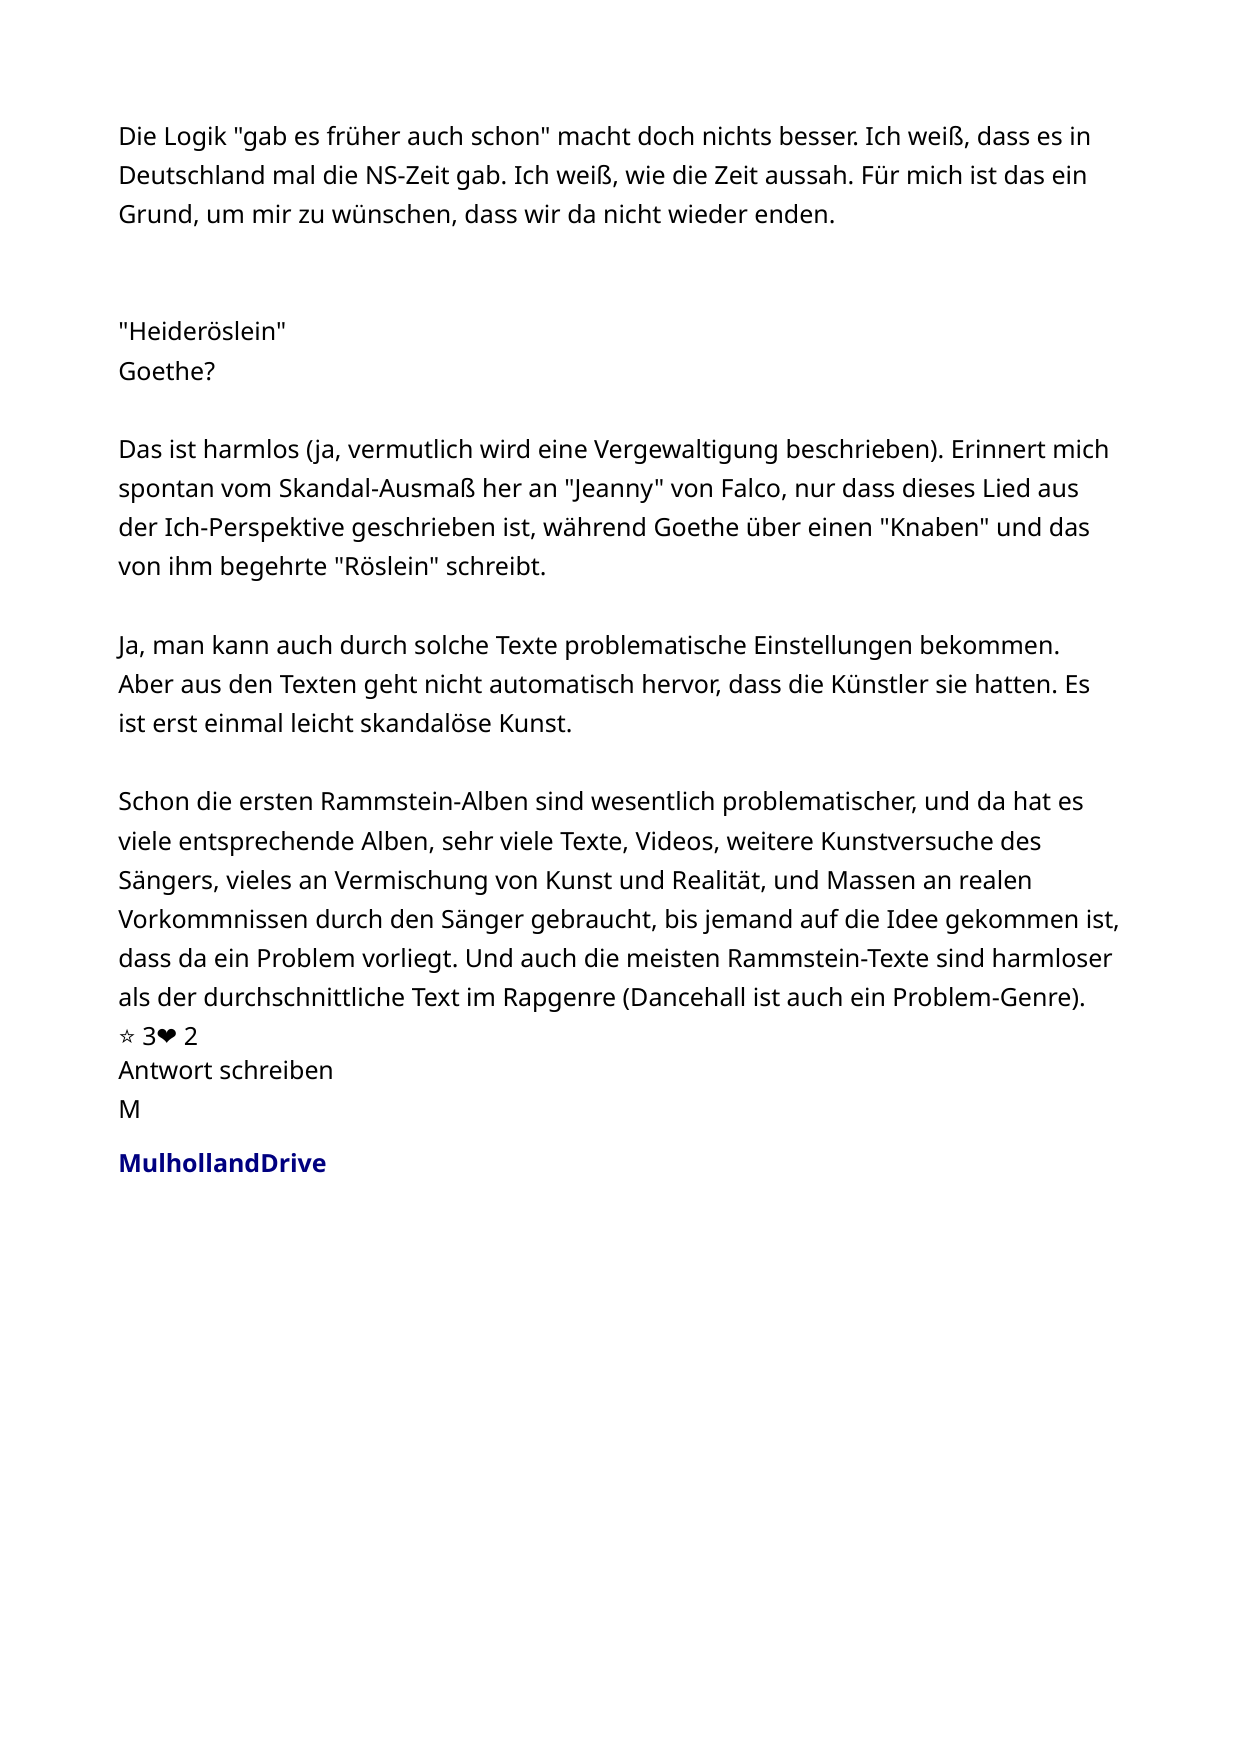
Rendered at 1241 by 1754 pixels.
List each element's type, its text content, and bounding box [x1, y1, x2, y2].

text Antwort schreiben [118, 1053, 1122, 1087]
subtitle MulhollandDrive [118, 1146, 1122, 1180]
text ⭐️ 3❤️ 2 [118, 1019, 1122, 1053]
text Die Logik "gab es früher auch schon" macht doch nichts besser. Ich weiß, dass es in Deutschland mal die NS-Zeit gab. Ich weiß, wie die Zeit aussah. Für mich ist das ein Grund, um mir zu wünschen, dass wir da nicht wieder enden. "Heideröslein" Goethe? Das ist harmlos (ja, vermutlich wird eine Vergewaltigung beschrieben). Erinnert mich spontan vom Skandal-Ausmaß her an "Jeanny" von Falco, nur dass dieses Lied aus der Ich-Perspektive geschrieben ist, während Goethe über einen "Knaben" und das von ihm begehrte "Röslein" schreibt. Ja, man kann auch durch solche Texte problematische Einstellungen bekommen. Aber aus den Texten geht nicht automatisch hervor, dass die Künstler sie hatten. Es ist erst einmal leicht skandalöse Kunst. Schon die ersten Rammstein-Alben sind wesentlich problematischer, und da hat es viele entsprechende Alben, sehr viele Texte, Videos, weitere Kunstversuche des Sängers, vieles an Vermischung von Kunst und Realität, und Massen an realen Vorkommnissen durch den Sänger gebraucht, bis jemand auf die Idee gekommen ist, dass da ein Problem vorliegt. Und auch die meisten Rammstein-Texte sind harmloser als der durchschnittliche Text im Rapgenre (Dancehall ist auch ein Problem-Genre). [118, 118, 1122, 1014]
text M [118, 1092, 1122, 1126]
